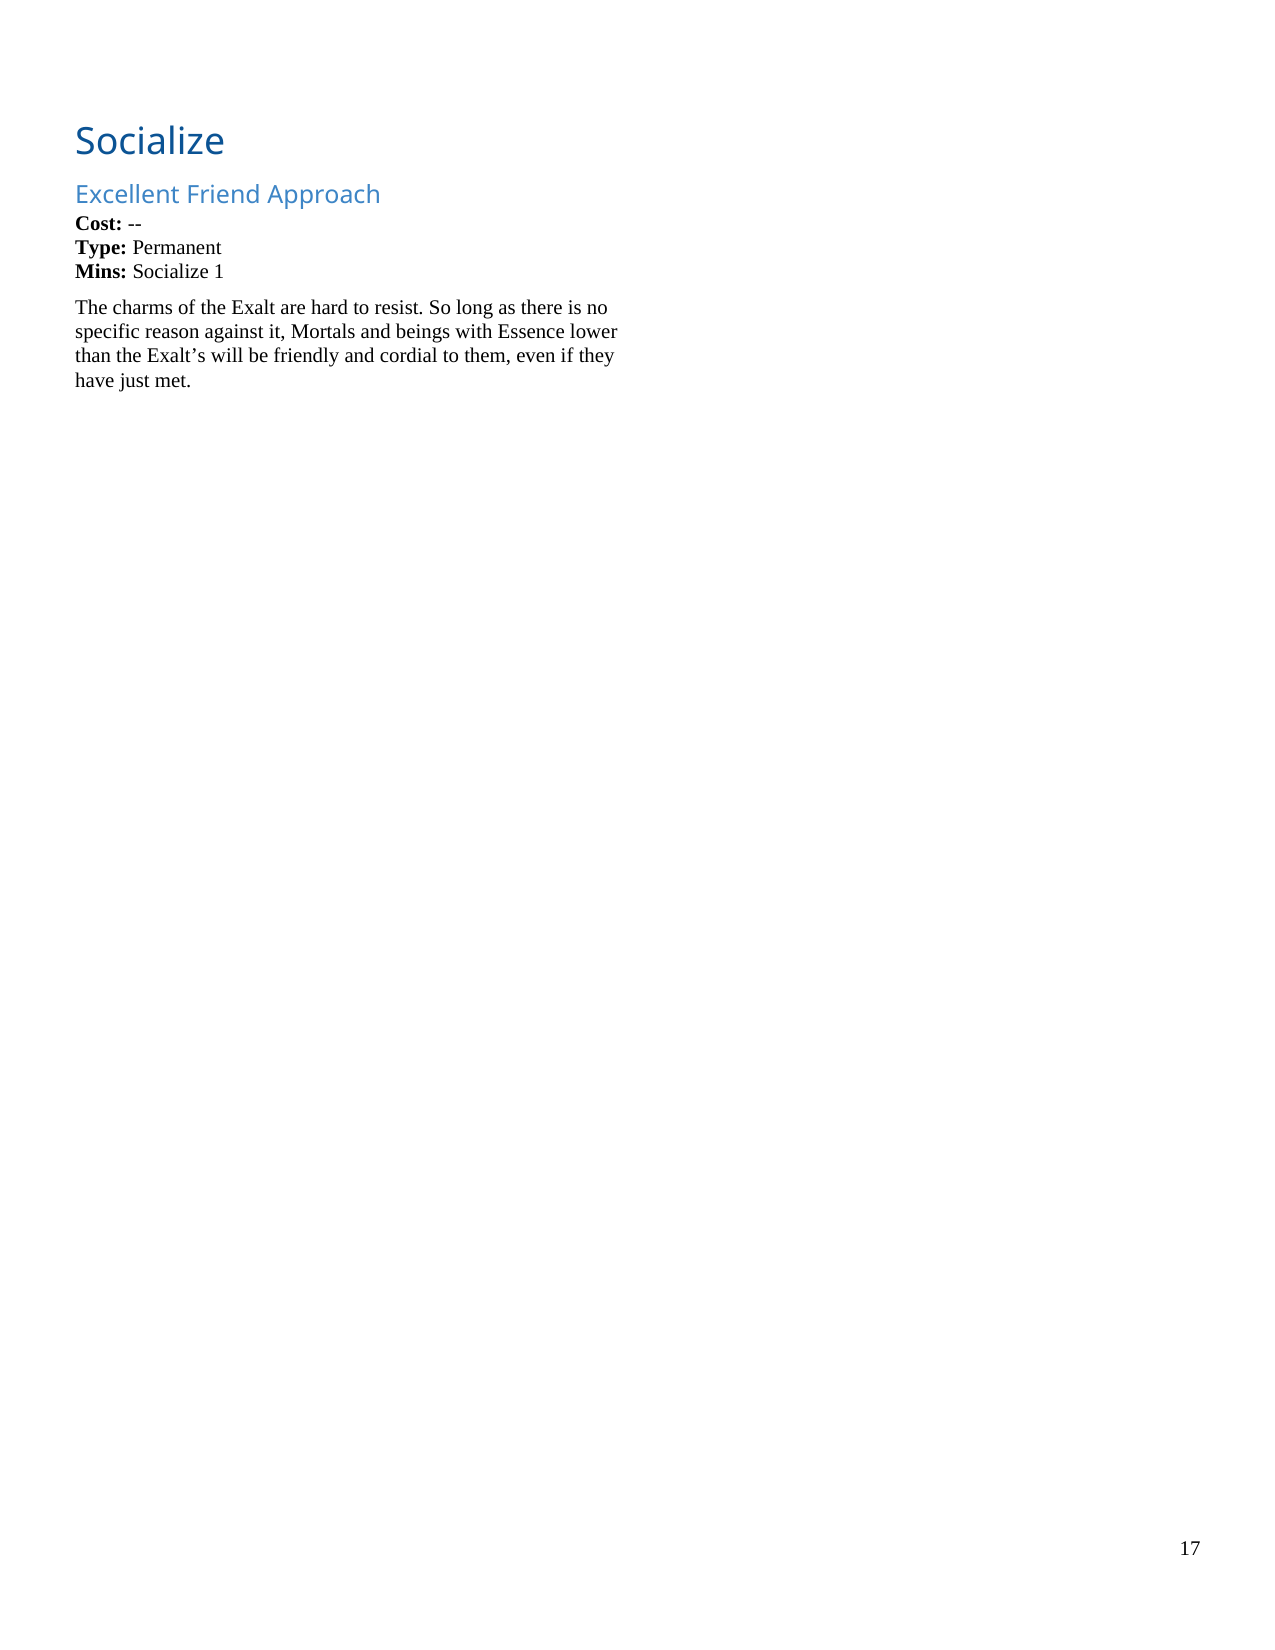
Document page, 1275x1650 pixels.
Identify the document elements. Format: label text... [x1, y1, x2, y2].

text The charms of the Exalt are hard to resist. So long as there is no specific reason against it, Mortals and beings with Essence lower than the Exalt’s will be friendly and cordial to them, even if they have just met. [75, 295, 622, 392]
text Cost: -- Type: Permanent Mins: Socialize 1 [75, 211, 622, 283]
subtitle Socialize [75, 114, 622, 165]
subtitle Excellent Friend Approach [75, 177, 622, 211]
